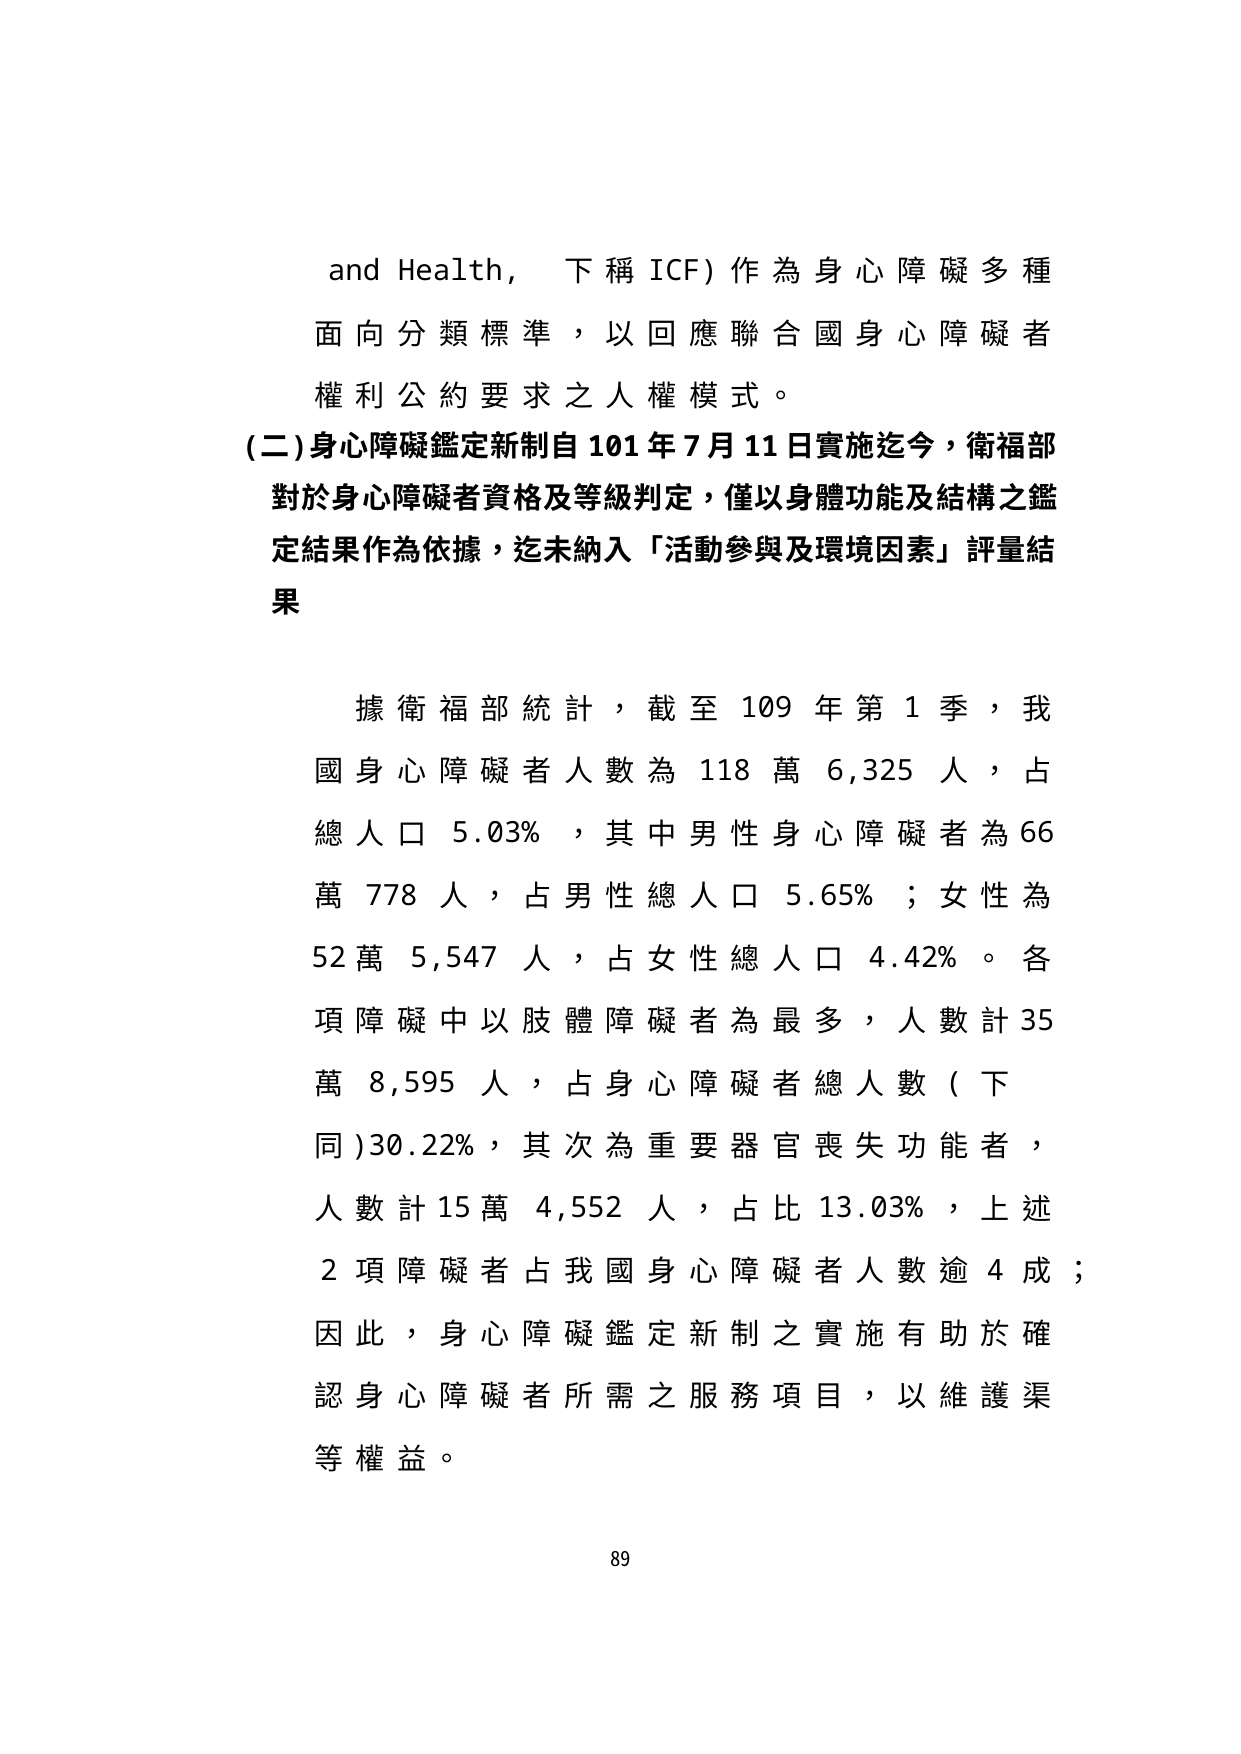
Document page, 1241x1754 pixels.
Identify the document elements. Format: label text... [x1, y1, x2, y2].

text (二)身心障礙鑑定新制自101年7月11日實施迄今，衛福部對於身心障礙者資格及等級判定，僅以身體功能及結構之鑑定結果作為依據，迄未納入「活動參與及環境因素」評量結果 [242, 415, 1058, 623]
text and Health, 下稱ICF)作為身心障礙多種面向分類標準，以回應聯合國身心障礙者權利公約要求之人權模式。 [272, 227, 1058, 415]
text 據衛福部統計，截至109年第1季，我國身心障礙者人數為118萬6,325人，占總人口5.03%，其中男性身心障礙者為66萬778人，占男性總人口5.65%；女性為52萬5,547人，占女性總人口4.42%。各項障礙中以肢體障礙者為最多，人數計35萬8,595人，占身心障礙者總人數(下同)30.22%，其次為重要器官喪失功能者，人數計15萬4,552人，占比13.03%，上述2項障礙者占我國身心障礙者人數逾4成；因此，身心障礙鑑定新制之實施有助於確認身心障礙者所需之服務項目，以維護渠等權益。 [272, 665, 1058, 1477]
